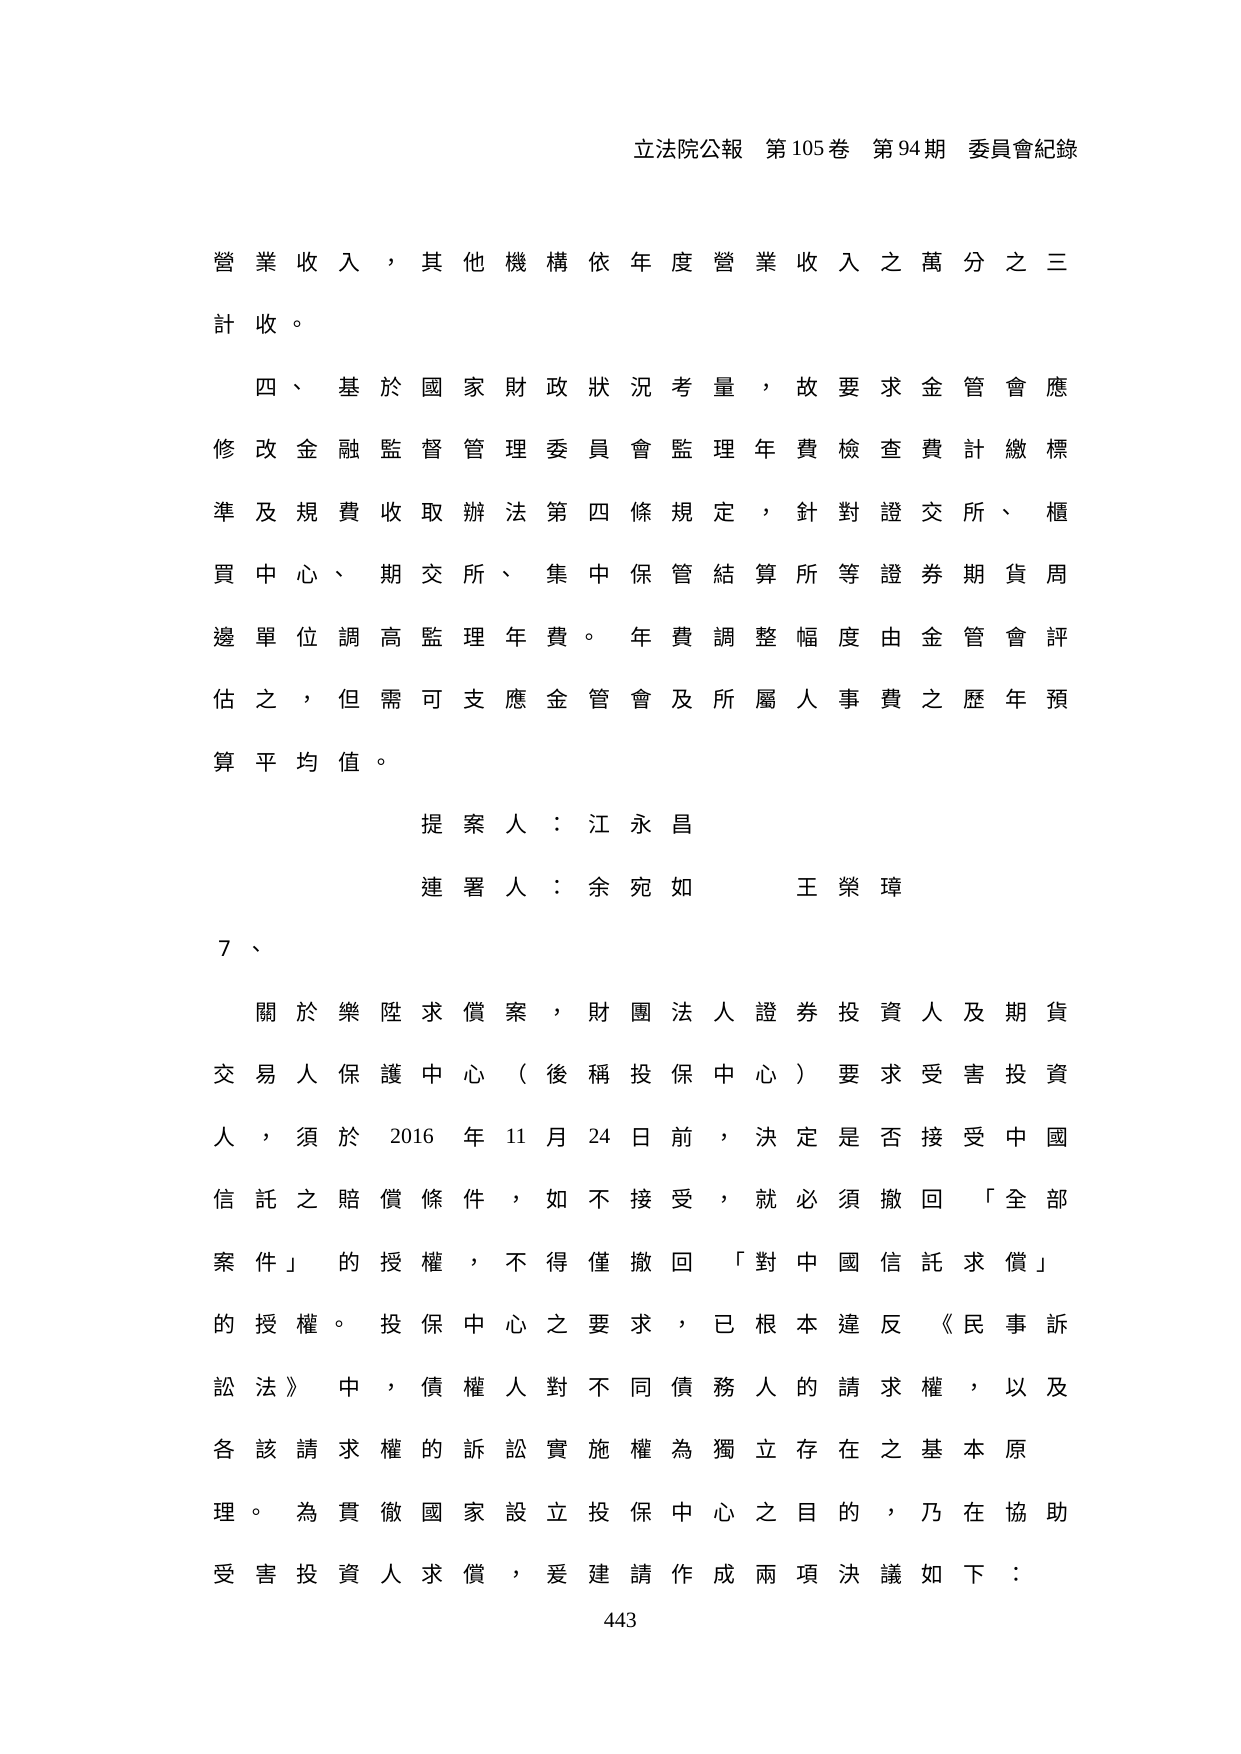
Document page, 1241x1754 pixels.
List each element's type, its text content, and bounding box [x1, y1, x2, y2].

text 四、基於國家財政狀況考量，故要求金管會應修改金融監督管理委員會監理年費檢查費計繳標準及規費收取辦法第四條規定，針對證交所、櫃買中心、期交所、集中保管結算所等證券期貨周邊單位調高監理年費。年費調整幅度由金管會評估之，但需可支應金管會及所屬人事費之歷年預算平均值。 [184, 344, 1078, 781]
text 7、 [162, 906, 1078, 969]
text 連署人：余宛如 王榮璋 [403, 844, 1012, 906]
text 提案人：江永昌 [403, 781, 1012, 844]
text 營業收入，其他機構依年度營業收入之萬分之三計收。 [184, 219, 1078, 344]
text 關於樂陞求償案，財團法人證券投資人及期貨交易人保護中心（後稱投保中心）要求受害投資人，須於2016年11月24日前，決定是否接受中國信託之賠償條件，如不接受，就必須撤回「全部案件」的授權，不得僅撤回「對中國信託求償」的授權。投保中心之要求，已根本違反《民事訴訟法》中，債權人對不同債務人的請求權，以及各該請求權的訴訟實施權為獨立存在之基本原理。為貫徹國家設立投保中心之目的，乃在協助受害投資人求償，爰建請作成兩項決議如下： [184, 969, 1078, 1594]
